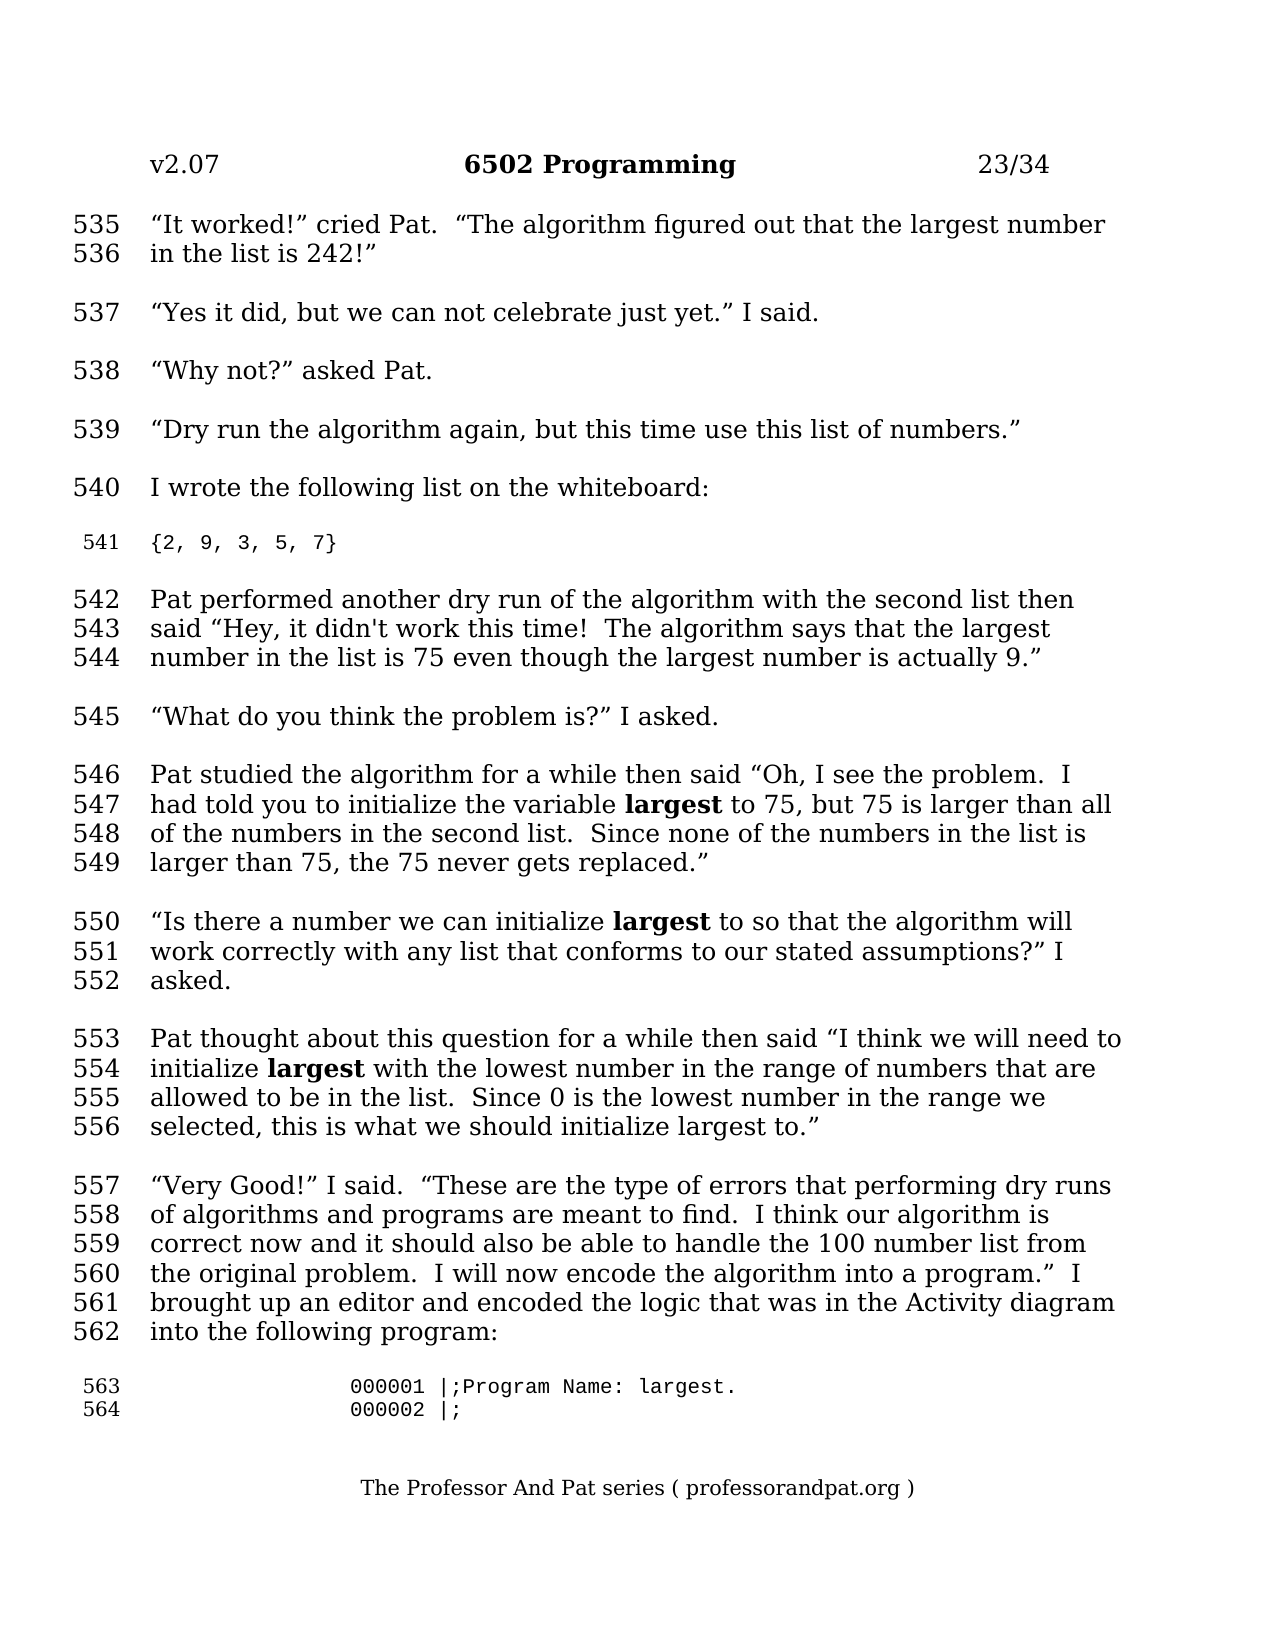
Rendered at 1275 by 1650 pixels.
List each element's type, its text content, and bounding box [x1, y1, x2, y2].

text “Is there a number we can initialize largest to so that the algorithm will work correctly with any list that conforms to our stated assumptions?” I asked. [150, 907, 1125, 995]
text “Why not?” asked Pat. [150, 356, 1125, 386]
text “Very Good!” I said. “These are the type of errors that performing dry runs of algorithms and programs are meant to find. I think our algorithm is correct now and it should also be able to handle the 100 number list from the original problem. I will now encode the algorithm into a program.” I brought up an editor and encoded the logic that was in the Activity diagram into the following program: [150, 1171, 1125, 1347]
text “What do you think the problem is?” I asked. [150, 702, 1125, 731]
text I wrote the following list on the whiteboard: [150, 473, 1125, 503]
text {2, 9, 3, 5, 7} [150, 532, 1125, 556]
text Pat thought about this question for a while then said “I think we will need to initialize largest with the lowest number in the range of numbers that are allowed to be in the list. Since 0 is the lowest number in the range we selected, this is what we should initialize largest to.” [150, 1024, 1125, 1142]
text 000001 |;Program Name: largest. [150, 1376, 1125, 1399]
text 000002 |; [150, 1399, 1125, 1423]
text “Dry run the algorithm again, but this time use this list of numbers.” [150, 415, 1125, 444]
text Pat studied the algorithm for a while then said “Oh, I see the problem. I had told you to initialize the variable largest to 75, but 75 is larger than all of the numbers in the second list. Since none of the numbers in the list is larger than 75, the 75 never gets replaced.” [150, 760, 1125, 878]
text “Yes it did, but we can not celebrate just yet.” I said. [150, 298, 1125, 327]
text “It worked!” cried Pat. “The algorithm figured out that the largest number in the list is 242!” [150, 210, 1125, 268]
text Pat performed another dry run of the algorithm with the second list then said “Hey, it didn't work this time! The algorithm says that the largest number in the list is 75 even though the largest number is actually 9.” [150, 585, 1125, 673]
